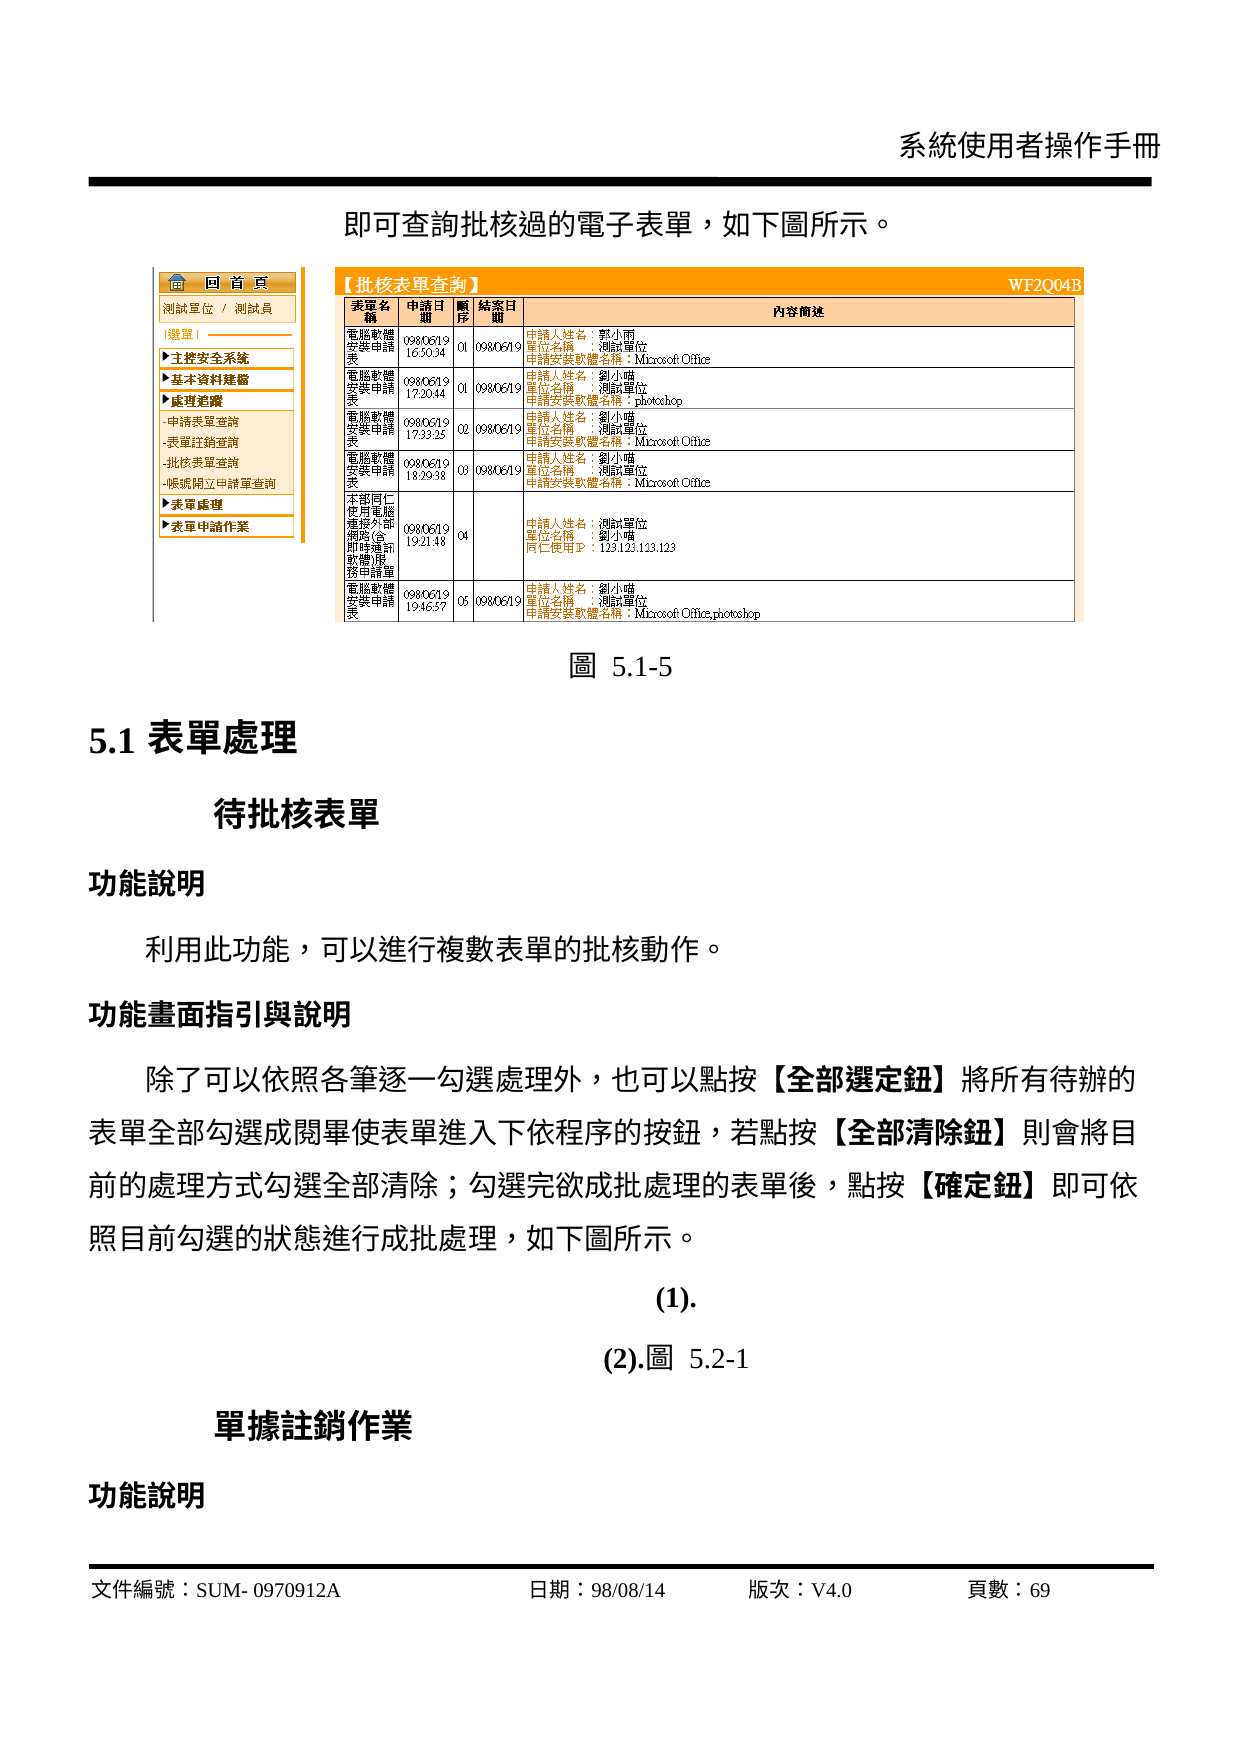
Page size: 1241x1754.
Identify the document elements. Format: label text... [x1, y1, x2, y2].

subtitle 功能說明 [89, 861, 1152, 903]
subtitle 待批核表單 [214, 788, 1152, 836]
subtitle 單據註銷作業 [214, 1400, 1152, 1448]
subtitle 表單處理 [89, 708, 1152, 762]
text 利用此功能，可以進行複數表單的批核動作。 [89, 926, 1152, 968]
text 除了可以依照各筆逐一勾選處理外，也可以點按【全部選定鈕】將所有待辦的表單全部勾選成閱畢使表單進入下依程序的按鈕，若點按【全部清除鈕】則會將目前的處理方式勾選全部清除；勾選完欲成批處理的表單後，點按【確定鈕】即可依照目前勾選的狀態進行成批處理，如下圖所示。 [89, 1057, 1152, 1257]
subtitle 功能說明 [89, 1473, 1152, 1515]
subtitle 圖 5.2‑1 [201, 1335, 1152, 1377]
subtitle 功能畫面指引與說明 [89, 991, 1152, 1034]
text 即可查詢批核過的電子表單，如下圖所示。 [89, 202, 1152, 244]
text 圖 5.1‑5 [89, 642, 1152, 685]
